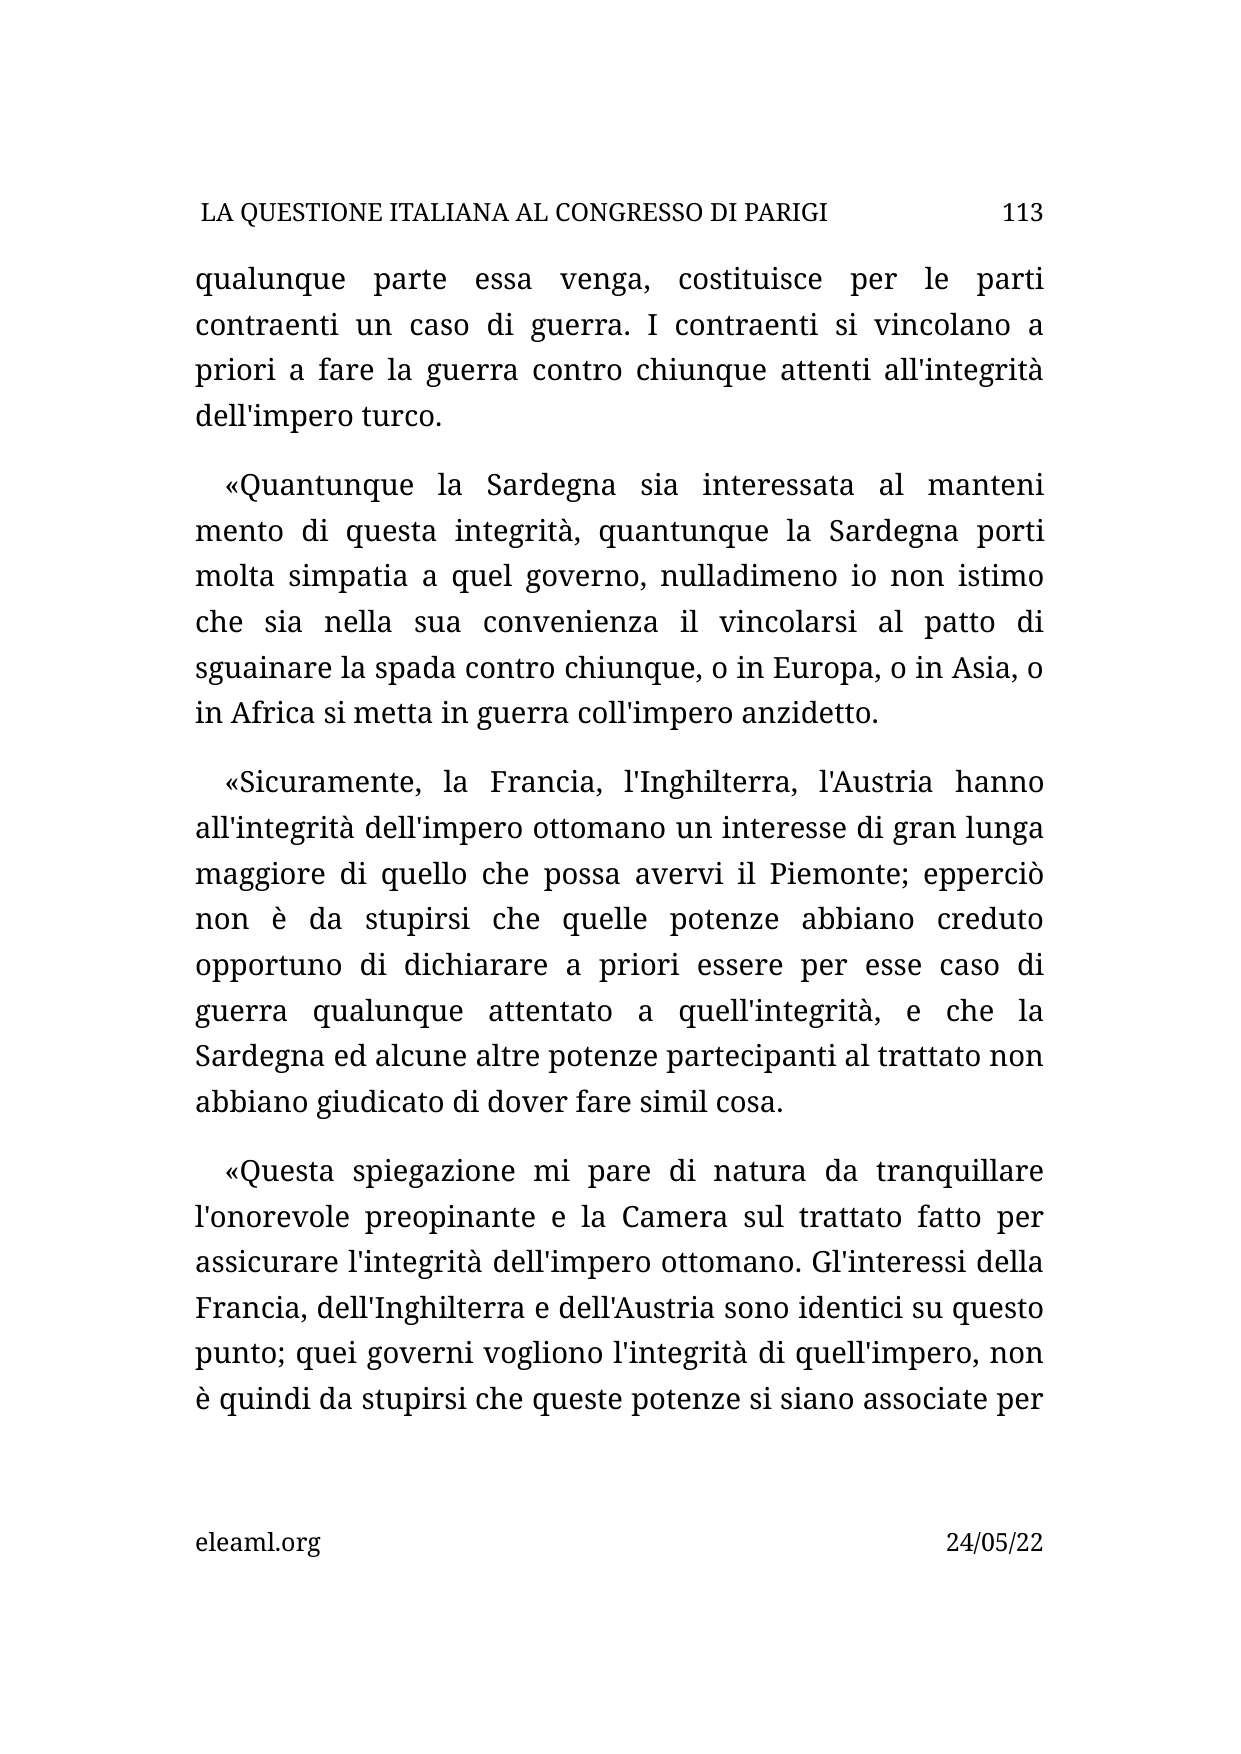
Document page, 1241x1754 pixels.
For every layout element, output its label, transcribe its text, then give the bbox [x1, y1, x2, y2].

text «Quantunque la Sardegna sia interessata al manteni mento di questa integrità, quantunque la Sardegna porti molta simpatia a quel governo, nulladimeno io non istimo che sia nella sua convenienza il vincolarsi al patto di sguainare la spada contro chiunque, o in Europa, o in Asia, o in Africa si metta in guerra coll'impero anzidetto. [195, 464, 1045, 732]
text «Sicuramente, la Francia, l'Inghilterra, l'Austria hanno all'integrità dell'impero ottomano un interesse di gran lunga maggiore di quello che possa avervi il Piemonte; epperciò non è da stupirsi che quelle potenze abbiano creduto opportuno di dichiarare a priori essere per esse caso di guerra qualunque attentato a quell'integrità, e che la Sardegna ed alcune altre potenze partecipanti al trattato non abbiano giudicato di dover fare simil cosa. [195, 762, 1045, 1121]
text qualunque parte essa venga, costituisce per le parti contraenti un caso di guerra. I contraenti si vincolano a priori a fare la guerra contro chiunque attenti all'integrità dell'impero turco. [195, 258, 1045, 435]
text «Questa spiegazione mi pare di natura da tranquillare l'onorevole preopinante e la Camera sul trattato fatto per assicurare l'integrità dell'impero ottomano. Gl'interessi della Francia, dell'Inghilterra e dell'Austria sono identici su questo punto; quei governi vogliono l'integrità di quell'impero, non è quindi da stupirsi che queste potenze si siano associate per [195, 1150, 1045, 1418]
